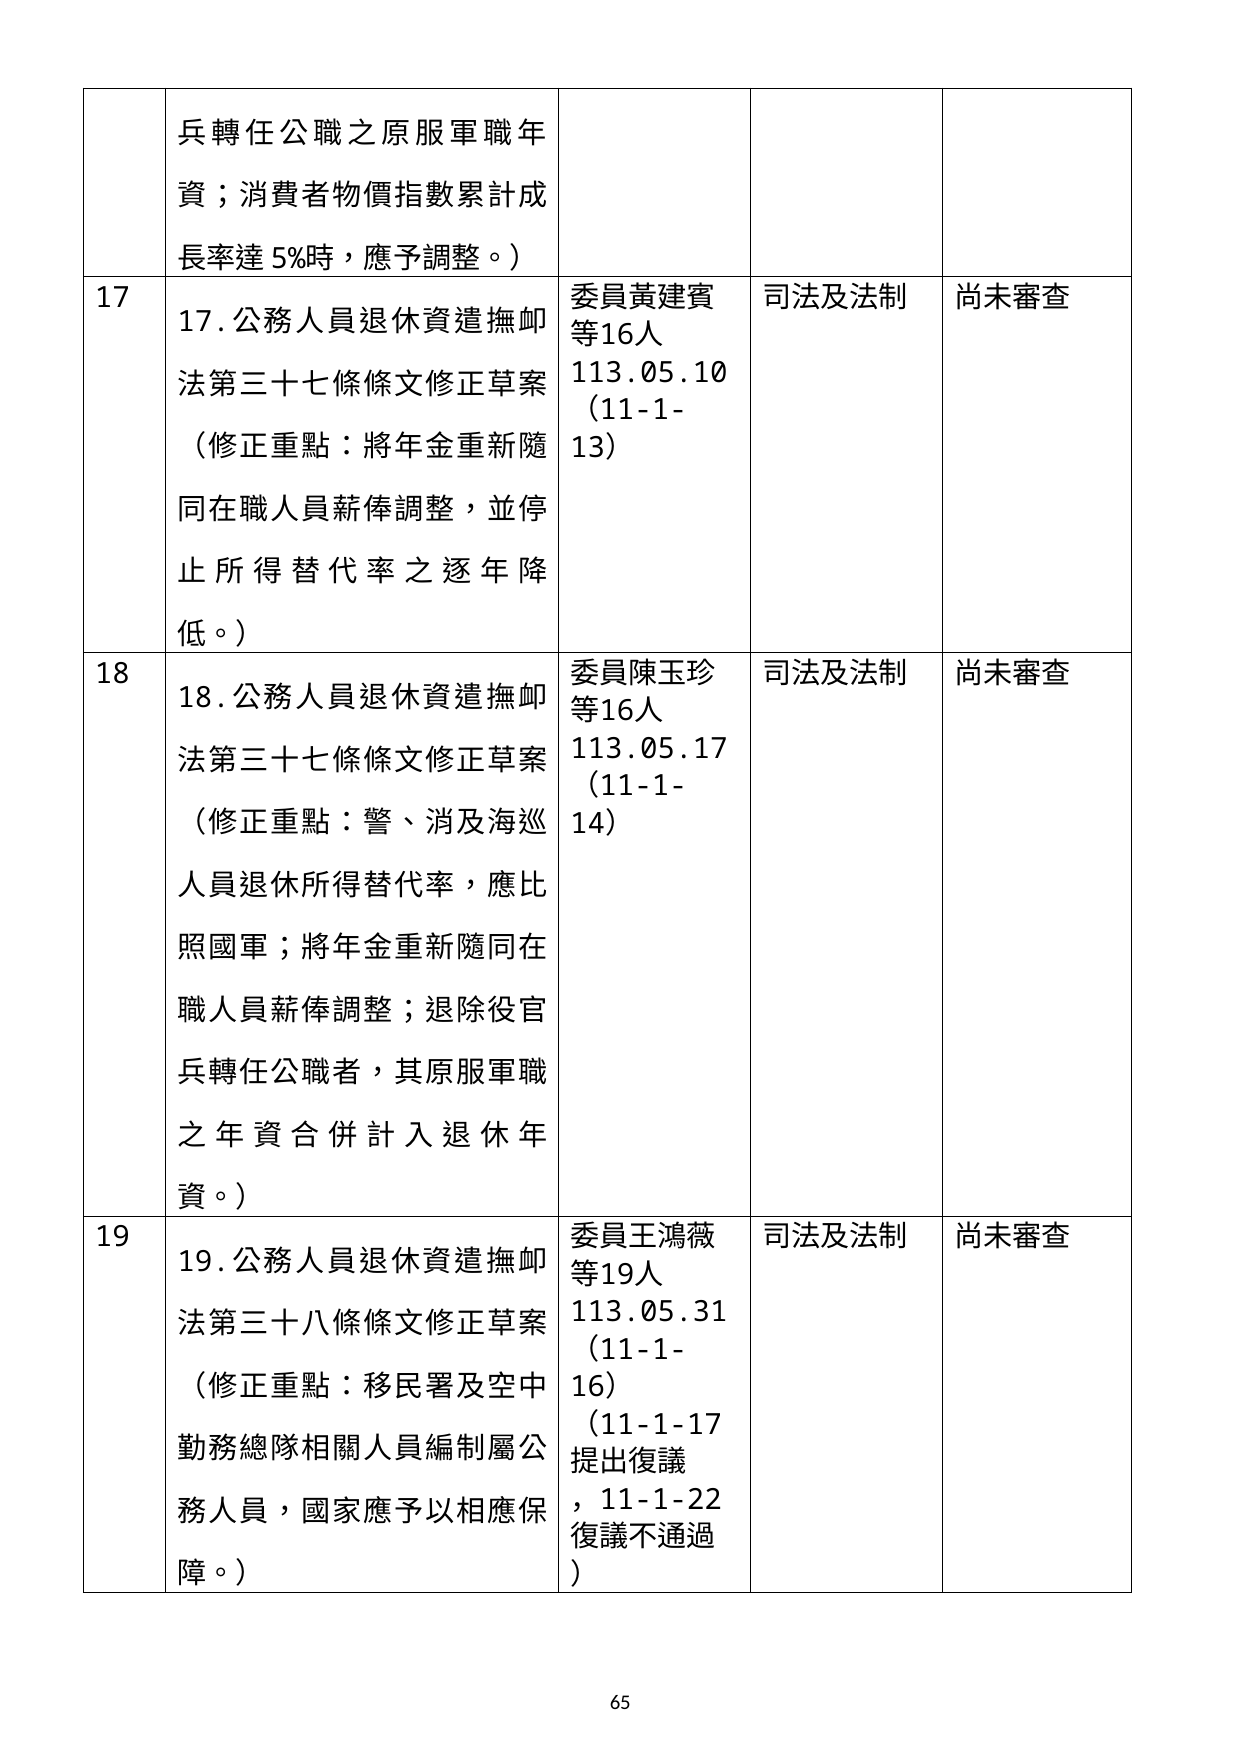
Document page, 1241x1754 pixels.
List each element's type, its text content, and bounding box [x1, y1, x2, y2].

table_cell 17 [84, 277, 165, 652]
table_cell [559, 89, 750, 276]
table_cell 委員陳玉珍 等16人 113.05.17 （11-1-14） [559, 653, 750, 1216]
table_cell 委員黃建賓 等16人 113.05.10 （11-1-13） [559, 277, 750, 652]
table_cell 尚未審查 [943, 1217, 1131, 1592]
table_cell 委員王鴻薇 等19人 113.05.31 （11-1-16） （11-1-17提出復議，11-1-22復議不通過） [559, 1217, 750, 1592]
table_cell 尚未審查 [943, 653, 1131, 1216]
table_cell [751, 89, 942, 276]
table_cell 司法及法制 [751, 1217, 942, 1592]
table_cell 18 [84, 653, 165, 1216]
table_cell 尚未審查 [943, 277, 1131, 652]
table_cell 19 [84, 1217, 165, 1592]
table_cell 19.公務人員退休資遣撫卹法第三十八條條文修正草案（修正重點：移民署及空中勤務總隊相關人員編制屬公務人員，國家應予以相應保障。） [166, 1217, 558, 1592]
table_cell 兵轉任公職之原服軍職年資；消費者物價指數累計成長率達5%時，應予調整。） [166, 89, 558, 276]
table_cell [84, 89, 165, 276]
table_cell 17.公務人員退休資遣撫卹法第三十七條條文修正草案（修正重點：將年金重新隨同在職人員薪俸調整，並停止所得替代率之逐年降低。） [166, 277, 558, 652]
table_cell 18.公務人員退休資遣撫卹法第三十七條條文修正草案（修正重點：警、消及海巡人員退休所得替代率，應比照國軍；將年金重新隨同在職人員薪俸調整；退除役官兵轉任公職者，其原服軍職之年資合併計入退休年資。） [166, 653, 558, 1216]
table_cell 司法及法制 [751, 277, 942, 652]
table_cell 司法及法制 [751, 653, 942, 1216]
table_cell [943, 89, 1131, 276]
